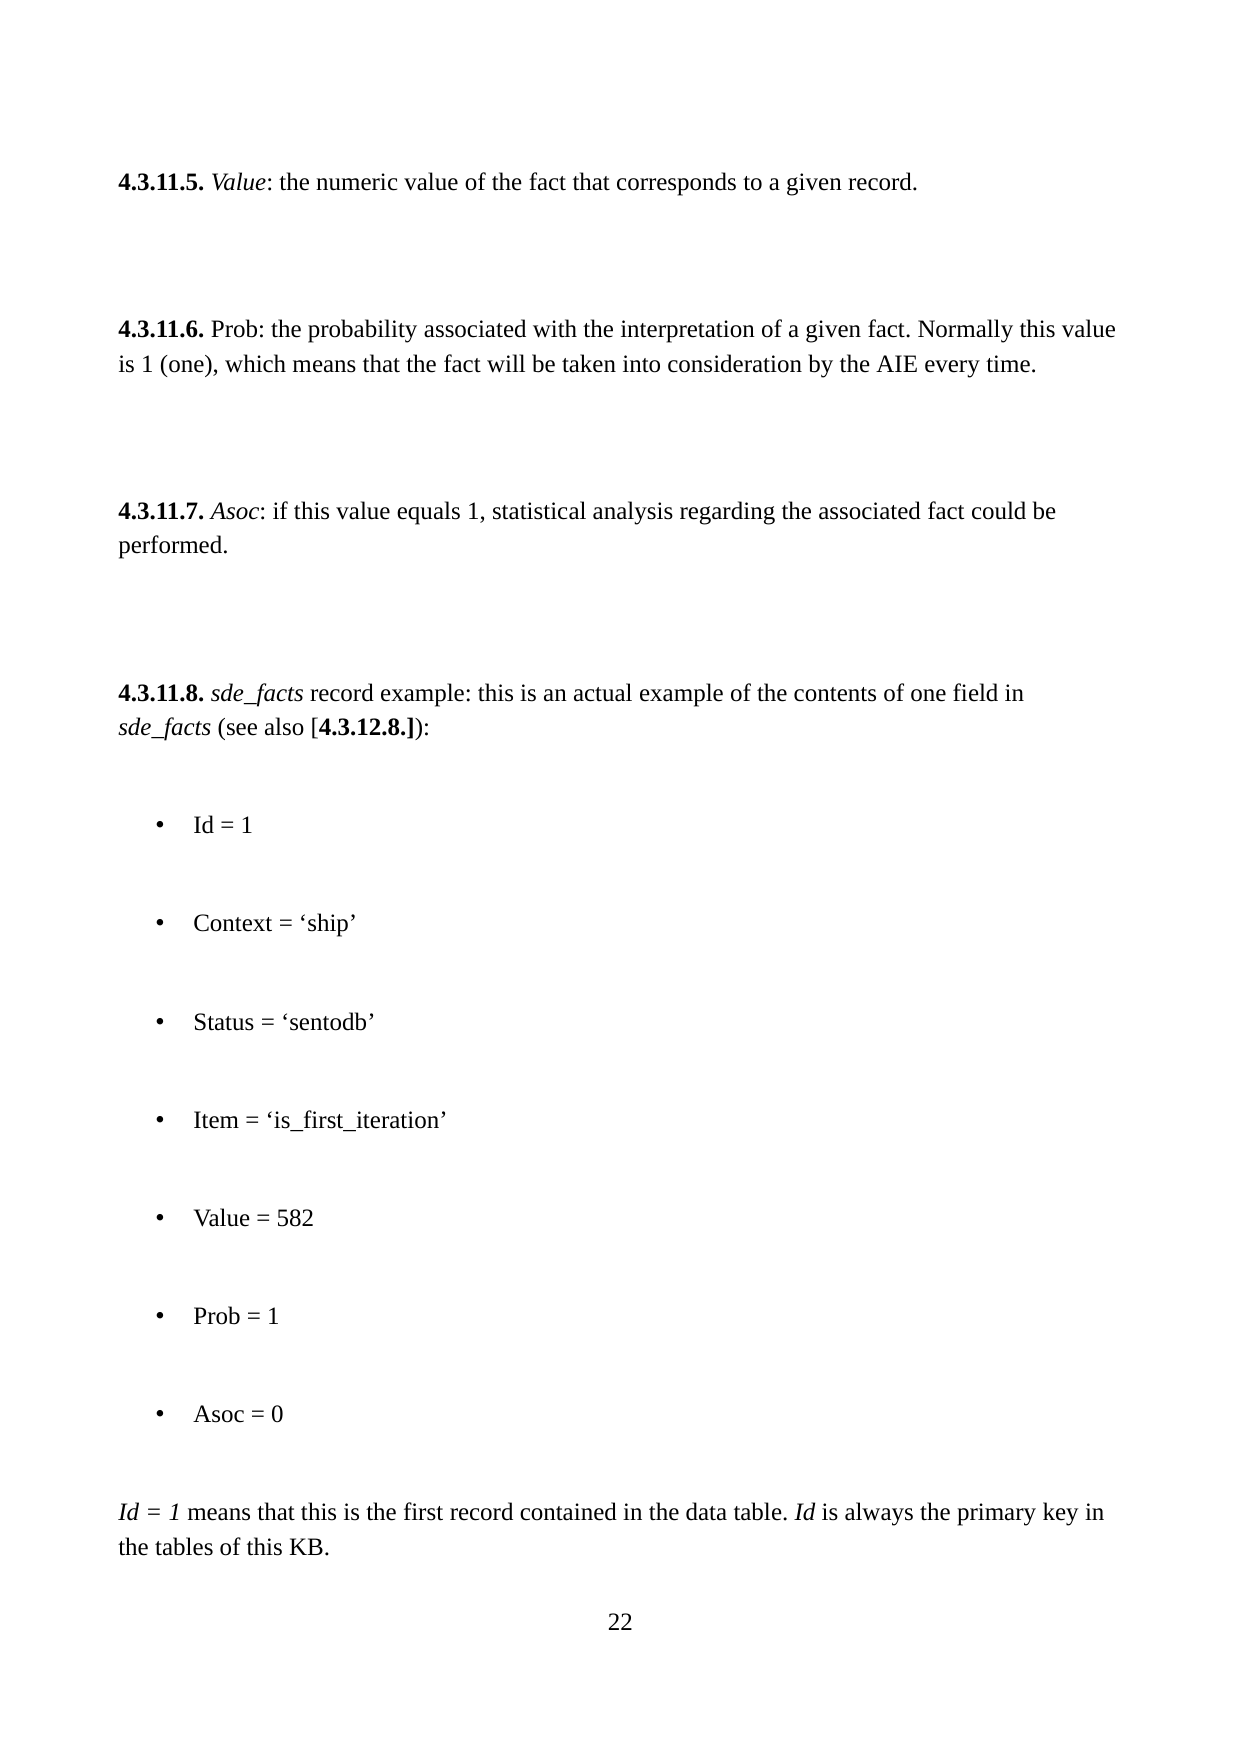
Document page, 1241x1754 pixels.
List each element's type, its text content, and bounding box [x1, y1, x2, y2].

list Id = 1 [156, 810, 1122, 839]
text 4.3.11.6. Prob: the probability associated with the interpretation of a given fact. Normally this value is 1 (one), which means that the fact will be taken into consideration by the AIE every time. [118, 314, 1122, 378]
text Id = 1 means that this is the first record contained in the data table. Id is always the primary key in the tables of this KB. [118, 1497, 1122, 1560]
list Value = 582 [156, 1203, 1122, 1232]
list Context = ‘ship’ [156, 908, 1122, 937]
text 4.3.11.8. sde_facts record example: this is an actual example of the contents of one field in sde_facts (see also [4.3.12.8.]): [118, 678, 1122, 741]
text 4.3.11.7. Asoc: if this value equals 1, statistical analysis regarding the associated fact could be performed. [118, 496, 1122, 559]
text 4.3.11.5. Value: the numeric value of the fact that corresponds to a given record. [118, 167, 1122, 196]
list Asoc = 0 [156, 1399, 1122, 1428]
list Status = ‘sentodb’ [156, 1007, 1122, 1035]
list Item = ‘is_first_iteration’ [156, 1105, 1122, 1133]
list Prob = 1 [156, 1301, 1122, 1330]
